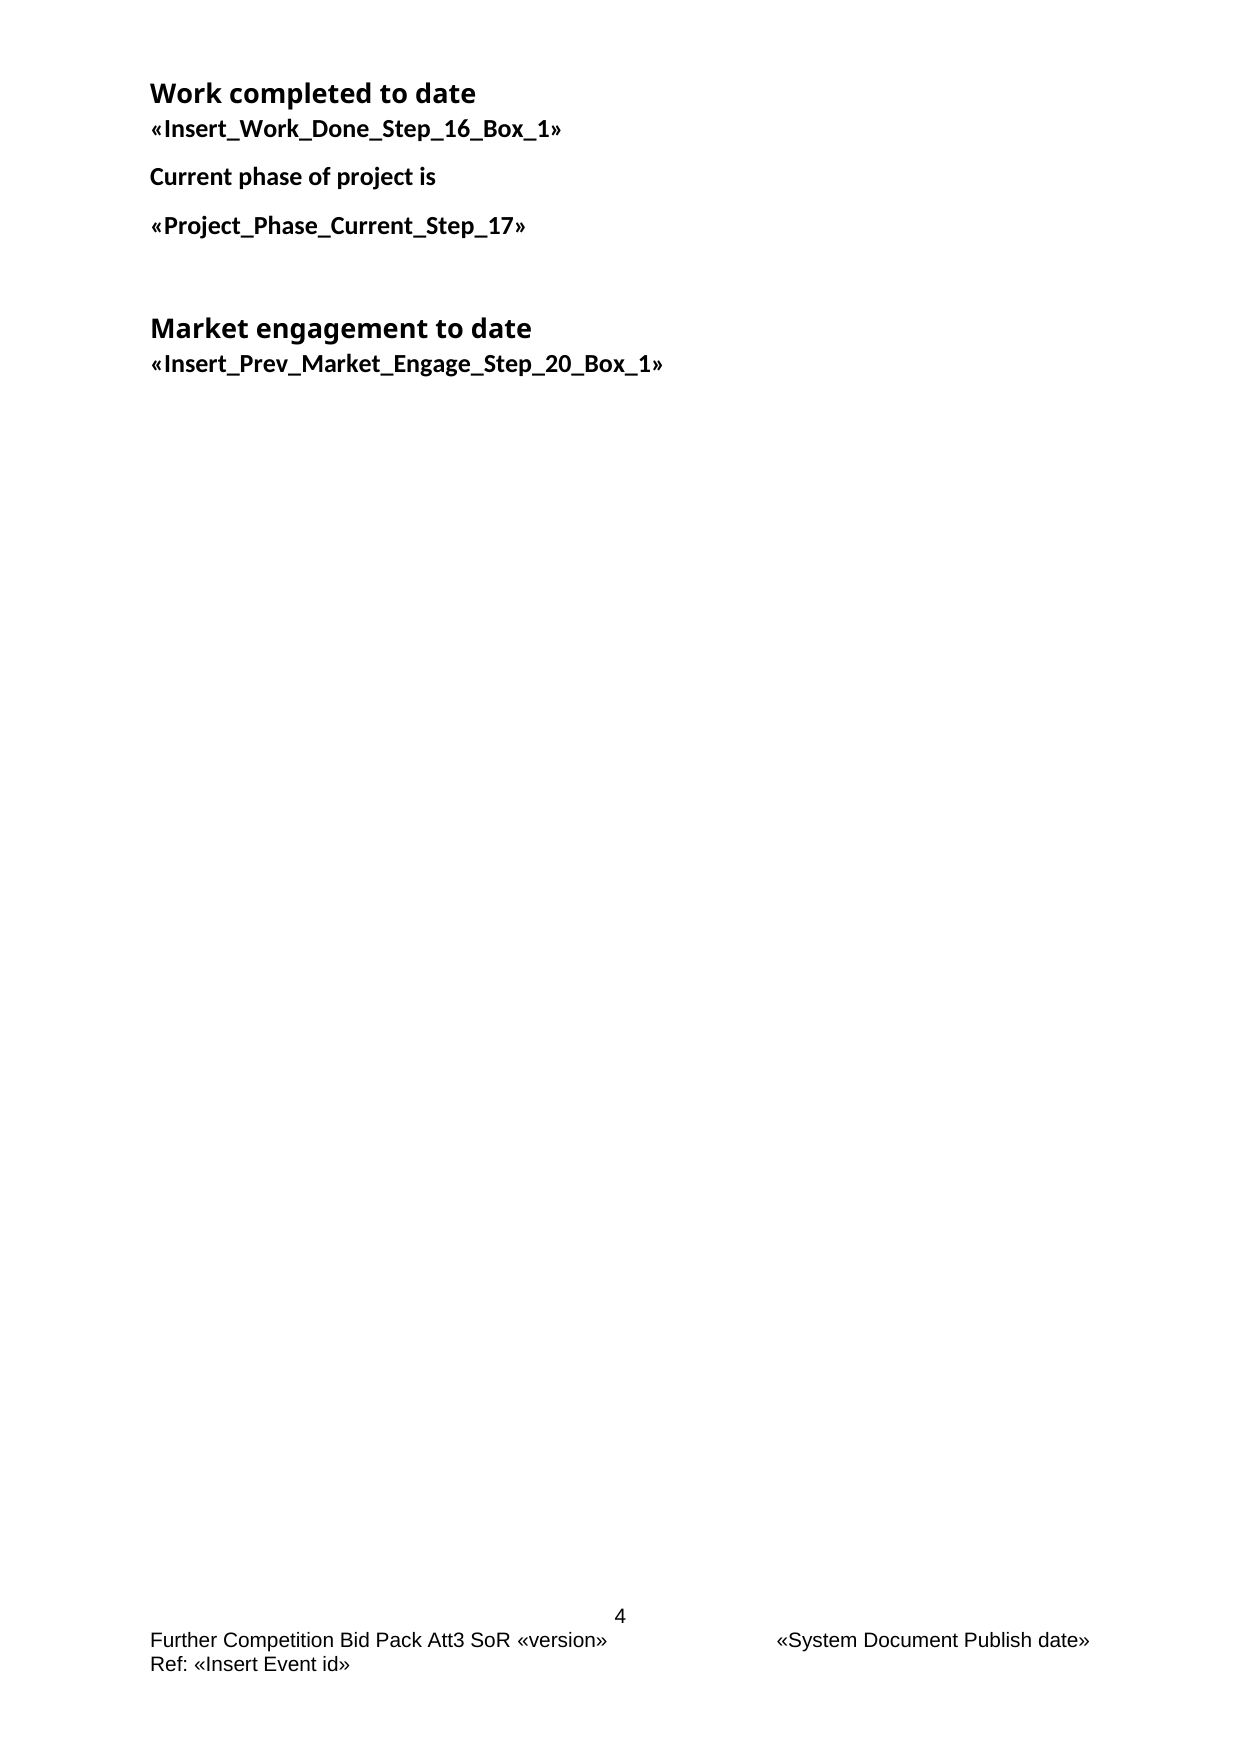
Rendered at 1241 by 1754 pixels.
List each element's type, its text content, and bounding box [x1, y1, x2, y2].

text Current phase of project is [150, 160, 1090, 192]
subtitle Work completed to date [150, 75, 1090, 112]
text «Insert_Prev_Market_Engage_Step_20_Box_1» [150, 347, 1090, 378]
text «Project_Phase_Current_Step_17» [150, 209, 1090, 241]
text «Insert_Work_Done_Step_16_Box_1» [150, 112, 1090, 144]
subtitle Market engagement to date [150, 310, 1090, 347]
